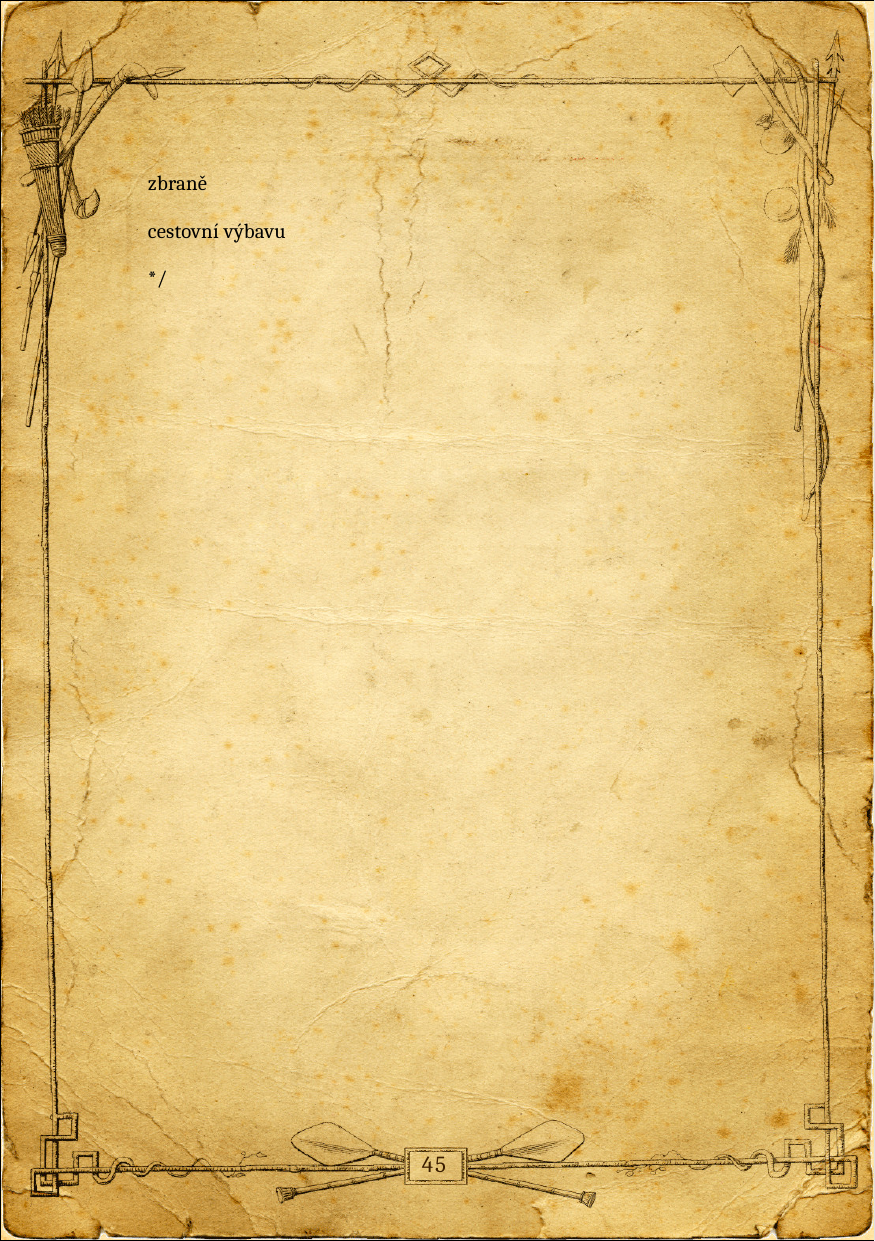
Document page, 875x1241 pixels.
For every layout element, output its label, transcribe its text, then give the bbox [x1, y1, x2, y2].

text cestovní výbavu [148, 219, 726, 243]
picture [1, 1, 874, 1240]
text */ [148, 267, 726, 291]
text zbraně [148, 172, 726, 196]
